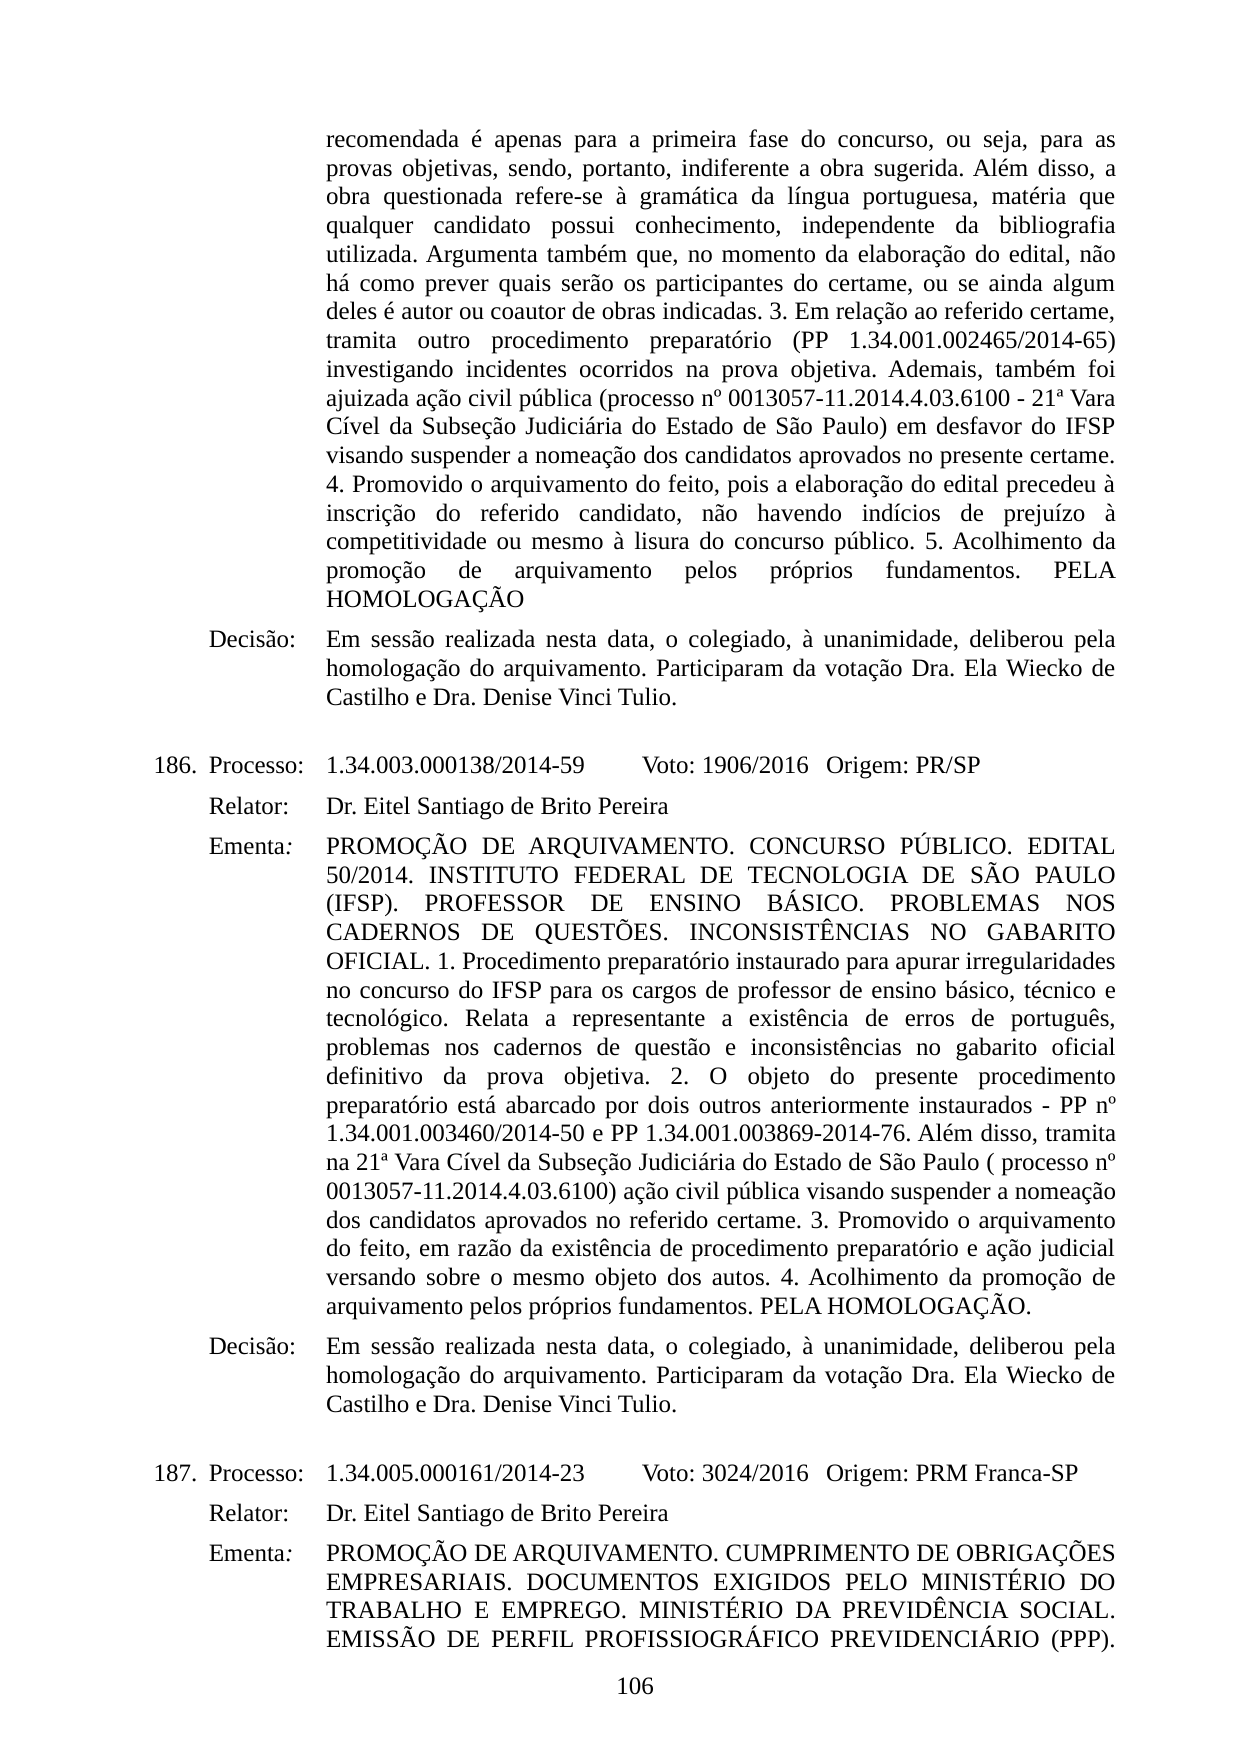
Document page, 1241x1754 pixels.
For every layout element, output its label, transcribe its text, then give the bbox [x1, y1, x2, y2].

table_cell [148, 825, 203, 1325]
table_cell [148, 618, 203, 716]
table_cell Decisão: [203, 618, 320, 716]
table_header 186. [148, 745, 203, 785]
table_header Origem: PR/SP [820, 745, 1122, 785]
table_header Voto: 1906/2016 [636, 745, 820, 785]
table_cell [203, 118, 320, 618]
table_cell Dr. Eitel Santiago de Brito Pereira [320, 1492, 1122, 1532]
table_cell PROMOÇÃO DE ARQUIVAMENTO. CONCURSO PÚBLICO. EDITAL 50/2014. INSTITUTO FEDERAL DE TECNOLOGIA DE SÃO PAULO (IFSP). PROFESSOR DE ENSINO BÁSICO. PROBLEMAS NOS CADERNOS DE QUESTÕES. INCONSISTÊNCIAS NO GABARITO OFICIAL. 1. Procedimento preparatório instaurado para apurar irregularidades no concurso do IFSP para os cargos de professor de ensino básico, técnico e tecnológico. Relata a representante a existência de erros de português, problemas nos cadernos de questão e inconsistências no gabarito oficial definitivo da prova objetiva. 2. O objeto do presente procedimento preparatório está abarcado por dois outros anteriormente instaurados - PP nº 1.34.001.003460/2014-50 e PP 1.34.001.003869-2014-76. Além disso, tramita na 21ª Vara Cível da Subseção Judiciária do Estado de São Paulo ( processo nº 0013057-11.2014.4.03.6100) ação civil pública visando suspender a nomeação dos candidatos aprovados no referido certame. 3. Promovido o arquivamento do feito, em razão da existência de procedimento preparatório e ação judicial versando sobre o mesmo objeto dos autos. 4. Acolhimento da promoção de arquivamento pelos próprios fundamentos. PELA HOMOLOGAÇÃO. [320, 825, 1122, 1325]
table_cell [148, 1325, 203, 1423]
table_cell Ementa: [203, 1532, 320, 1659]
table_cell recomendada é apenas para a primeira fase do concurso, ou seja, para as provas objetivas, sendo, portanto, indiferente a obra sugerida. Além disso, a obra questionada refere-se à gramática da língua portuguesa, matéria que qualquer candidato possui conhecimento, independente da bibliografia utilizada. Argumenta também que, no momento da elaboração do edital, não há como prever quais serão os participantes do certame, ou se ainda algum deles é autor ou coautor de obras indicadas. 3. Em relação ao referido certame, tramita outro procedimento preparatório (PP 1.34.001.002465/2014-65) investigando incidentes ocorridos na prova objetiva. Ademais, também foi ajuizada ação civil pública (processo nº 0013057-11.2014.4.03.6100 - 21ª Vara Cível da Subseção Judiciária do Estado de São Paulo) em desfavor do IFSP visando suspender a nomeação dos candidatos aprovados no presente certame. 4. Promovido o arquivamento do feito, pois a elaboração do edital precedeu à inscrição do referido candidato, não havendo indícios de prejuízo à competitividade ou mesmo à lisura do concurso público. 5. Acolhimento da promoção de arquivamento pelos próprios fundamentos. PELA HOMOLOGAÇÃO [320, 118, 1122, 618]
table_header Processo: [203, 745, 320, 785]
table_cell Decisão: [203, 1325, 320, 1423]
table_cell [148, 1492, 203, 1532]
table_cell [148, 785, 203, 825]
table_cell Em sessão realizada nesta data, o colegiado, à unanimidade, deliberou pela homologação do arquivamento. Participaram da votação Dra. Ela Wiecko de Castilho e Dra. Denise Vinci Tulio. [320, 618, 1122, 716]
table_cell PROMOÇÃO DE ARQUIVAMENTO. CUMPRIMENTO DE OBRIGAÇÕES EMPRESARIAIS. DOCUMENTOS EXIGIDOS PELO MINISTÉRIO DO TRABALHO E EMPREGO. MINISTÉRIO DA PREVIDÊNCIA SOCIAL. EMISSÃO DE PERFIL PROFISSIOGRÁFICO PREVIDENCIÁRIO (PPP). [320, 1532, 1122, 1659]
table_header 187. [148, 1452, 203, 1492]
table_cell Ementa: [203, 825, 320, 1325]
table_cell Relator: [203, 1492, 320, 1532]
table_header Voto: 3024/2016 [636, 1452, 820, 1492]
table_cell [148, 1532, 203, 1659]
table_header 1.34.005.000161/2014-23 [320, 1452, 636, 1492]
table_cell [148, 118, 203, 618]
table_header 1.34.003.000138/2014-59 [320, 745, 636, 785]
table_cell Relator: [203, 785, 320, 825]
table_cell Em sessão realizada nesta data, o colegiado, à unanimidade, deliberou pela homologação do arquivamento. Participaram da votação Dra. Ela Wiecko de Castilho e Dra. Denise Vinci Tulio. [320, 1325, 1122, 1423]
table_header Processo: [203, 1452, 320, 1492]
table_cell Dr. Eitel Santiago de Brito Pereira [320, 785, 1122, 825]
table_header Origem: PRM Franca-SP [820, 1452, 1122, 1492]
